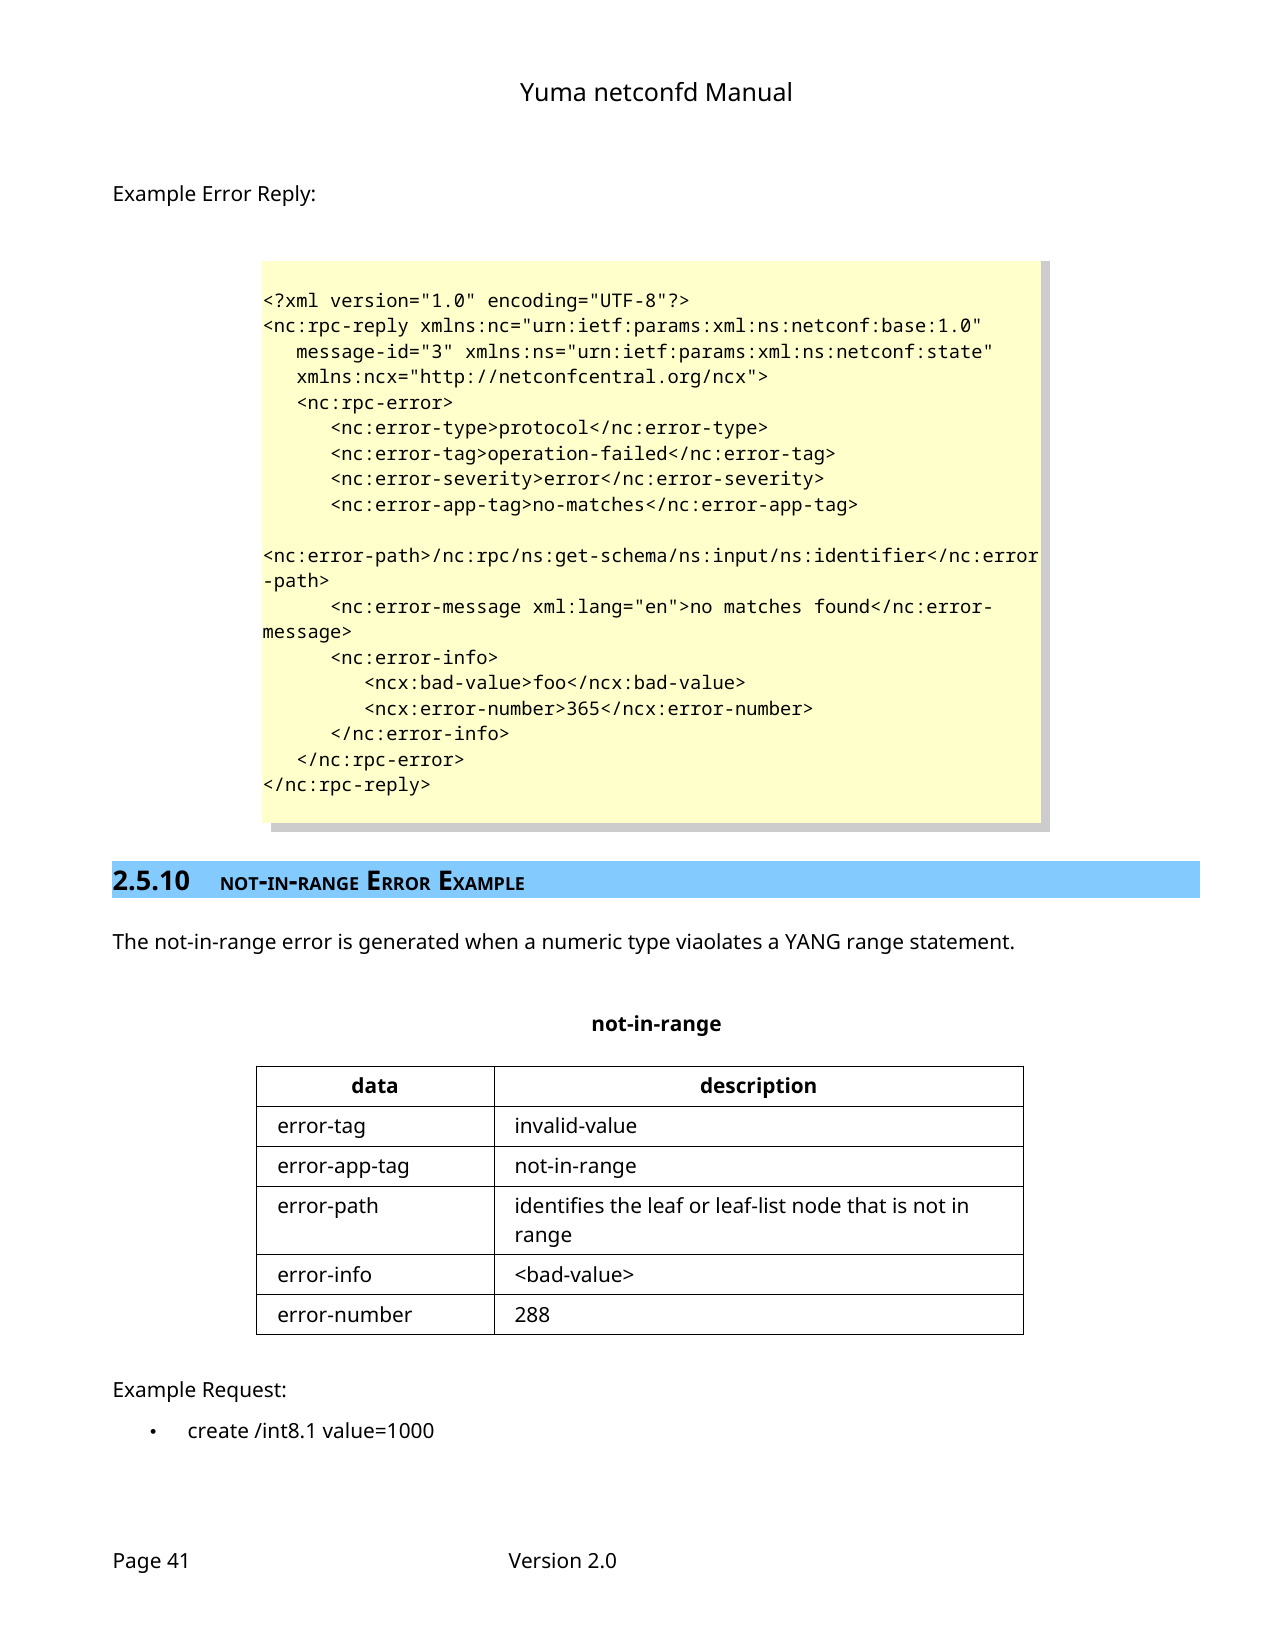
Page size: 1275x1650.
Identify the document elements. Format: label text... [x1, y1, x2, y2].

table_cell invalid-value [495, 1107, 1023, 1146]
text <?xml version="1.0" encoding="UTF-8"?> [262, 287, 1041, 312]
table_cell error-path [257, 1187, 494, 1254]
text The not-in-range error is generated when a numeric type viaolates a YANG range statement. [112, 927, 1200, 955]
table_cell 288 [495, 1295, 1023, 1334]
text Example Error Reply: [112, 179, 1200, 208]
text <nc:error-message xml:lang="en">no matches found</nc:error-message> [262, 593, 1041, 644]
table_cell error-info [257, 1255, 494, 1294]
table_cell error-number [257, 1295, 494, 1334]
text <nc:error-path>/nc:rpc/ns:get-schema/ns:input/ns:identifier</nc:error-path> [262, 517, 1041, 593]
table_cell error-tag [257, 1107, 494, 1146]
table_cell error-app-tag [257, 1147, 494, 1186]
text <ncx:error-number>365</ncx:error-number> [262, 695, 1041, 721]
text <nc:error-severity>error</nc:error-severity> [262, 466, 1041, 491]
text <nc:error-tag>operation-failed</nc:error-tag> [262, 440, 1041, 466]
text </nc:rpc-reply> [262, 772, 1041, 797]
text message-id="3" xmlns:ns="urn:ietf:params:xml:ns:netconf:state" [262, 338, 1041, 363]
text <nc:error-app-tag>no-matches</nc:error-app-tag> [262, 491, 1041, 517]
table_cell identifies the leaf or leaf-list node that is not in range [495, 1187, 1023, 1254]
text <nc:error-type>protocol</nc:error-type> [262, 414, 1041, 440]
text <nc:rpc-reply xmlns:nc="urn:ietf:params:xml:ns:netconf:base:1.0" [262, 312, 1041, 338]
text Example Request: [112, 1375, 1200, 1404]
table_header data [257, 1067, 494, 1106]
subtitle not-in-range [127, 1009, 1185, 1037]
table_cell not-in-range [495, 1147, 1023, 1186]
text </nc:rpc-error> [262, 746, 1041, 772]
table_header description [495, 1067, 1023, 1106]
subtitle not-in-range Error Example [112, 861, 1200, 898]
text <nc:rpc-error> [262, 389, 1041, 414]
table_cell <bad-value> [495, 1255, 1023, 1294]
text xmlns:ncx="http://netconfcentral.org/ncx"> [262, 363, 1041, 389]
list create /int8.1 value=1000 [150, 1416, 1200, 1444]
text <ncx:bad-value>foo</ncx:bad-value> [262, 670, 1041, 695]
text </nc:error-info> [262, 721, 1041, 746]
text <nc:error-info> [262, 644, 1041, 670]
